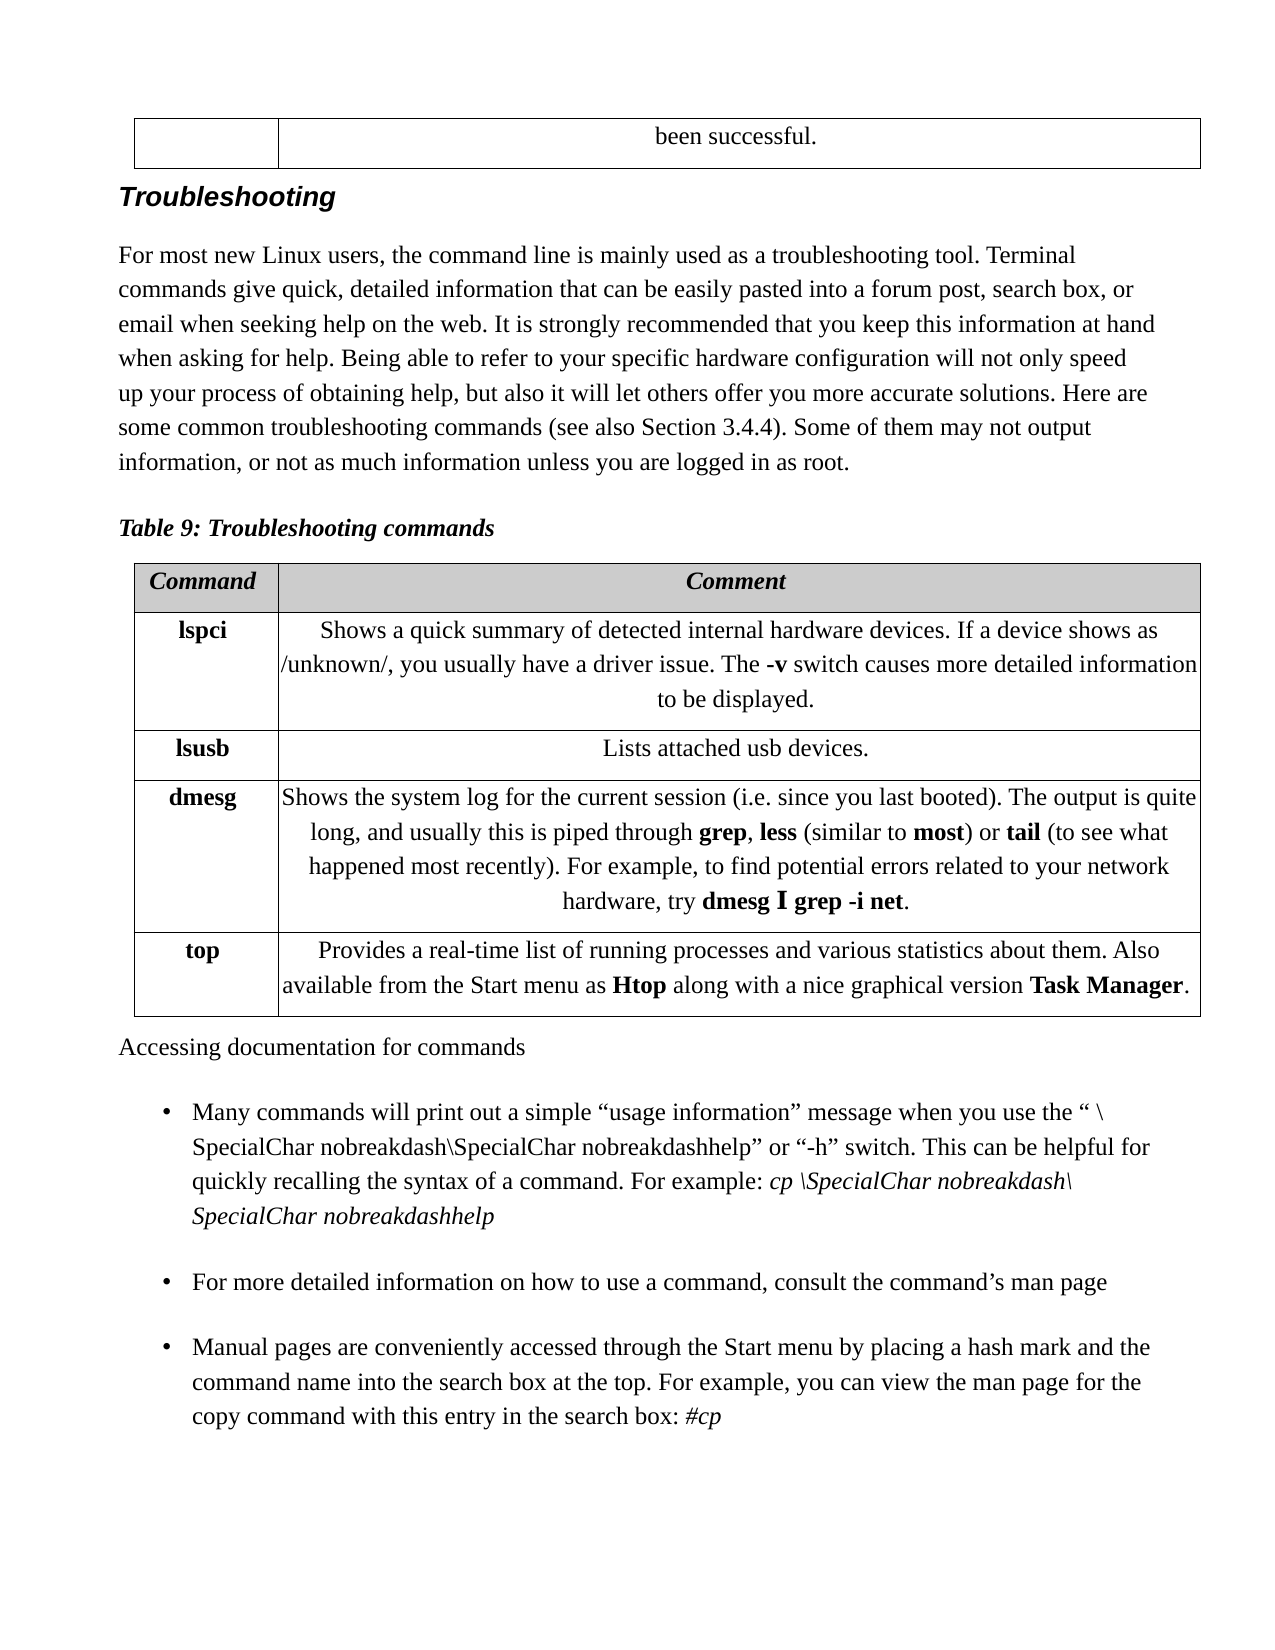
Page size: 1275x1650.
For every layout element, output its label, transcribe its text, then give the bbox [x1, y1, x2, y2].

table_cell Shows the system log for the current session (i.e. since you last booted). The output is quite long, and usually this is piped through grep, less (similar to most) or tail (to see what happened most recently). For example, to find potential errors related to your network hardware, try dmesg Ⅰ grep -i net. [279, 781, 1200, 932]
table_cell Shows a quick summary of detected internal hardware devices. If a device shows as /unknown/, you usually have a driver issue. The -v switch causes more detailed information to be displayed. [279, 613, 1200, 730]
table_cell been successful. [279, 119, 1200, 167]
subtitle Troubleshooting [118, 180, 1157, 212]
list Manual pages are conveniently accessed through the Start menu by placing a hash mark and the command name into the search box at the top. For example, you can view the man page for the copy command with this entry in the search box: #cp [162, 1332, 1157, 1430]
table_header Command [135, 564, 278, 612]
table_cell lspci [135, 613, 278, 730]
text Accessing documentation for commands [118, 1032, 1157, 1060]
list Many commands will print out a simple “usage information” message when you use the “ \SpecialChar nobreakdash\SpecialChar nobreakdashhelp” or “-h” switch. This can be helpful for quickly recalling the syntax of a command. For example: cp \SpecialChar nobreakdash\SpecialChar nobreakdashhelp [162, 1097, 1157, 1229]
table_cell [135, 119, 278, 167]
list For more detailed information on how to use a command, consult the command’s man page [162, 1267, 1157, 1295]
table_cell Provides a real-time list of running processes and various statistics about them. Also available from the Start menu as Htop along with a nice graphical version Task Manager. [279, 933, 1200, 1016]
table_cell dmesg [135, 781, 278, 932]
text For most new Linux users, the command line is mainly used as a troubleshooting tool. Terminal commands give quick, detailed information that can be easily pasted into a forum post, search box, or email when seeking help on the web. It is strongly recommended that you keep this information at hand when asking for help. Being able to refer to your specific hardware configuration will not only speed up your process of obtaining help, but also it will let others offer you more accurate solutions. Here are some common troubleshooting commands (see also Section 3.4.4). Some of them may not output information, or not as much information unless you are logged in as root. [118, 240, 1157, 476]
table_header Comment [279, 564, 1200, 612]
table_cell lsusb [135, 731, 278, 779]
table_cell top [135, 933, 278, 1016]
text Table 9: Troubleshooting commands [118, 513, 1157, 541]
table_cell Lists attached usb devices. [279, 731, 1200, 779]
